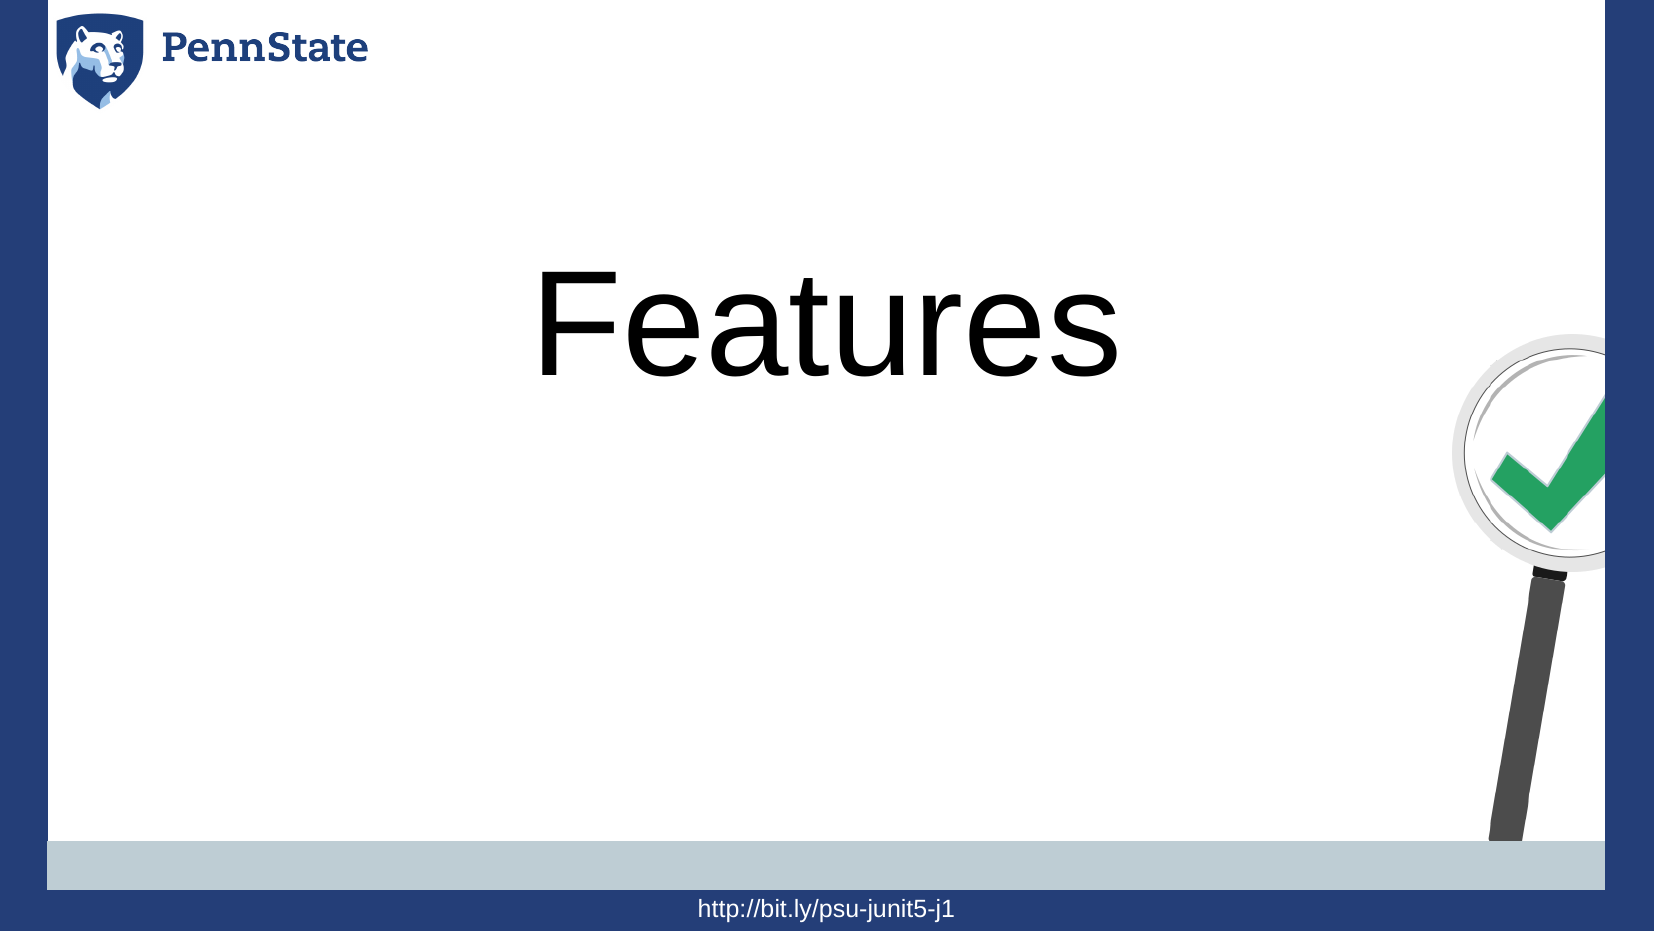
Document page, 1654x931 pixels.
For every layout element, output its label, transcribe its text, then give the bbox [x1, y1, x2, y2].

picture [48, 0, 411, 152]
picture [1452, 334, 1605, 841]
list Features [261, 240, 1393, 436]
